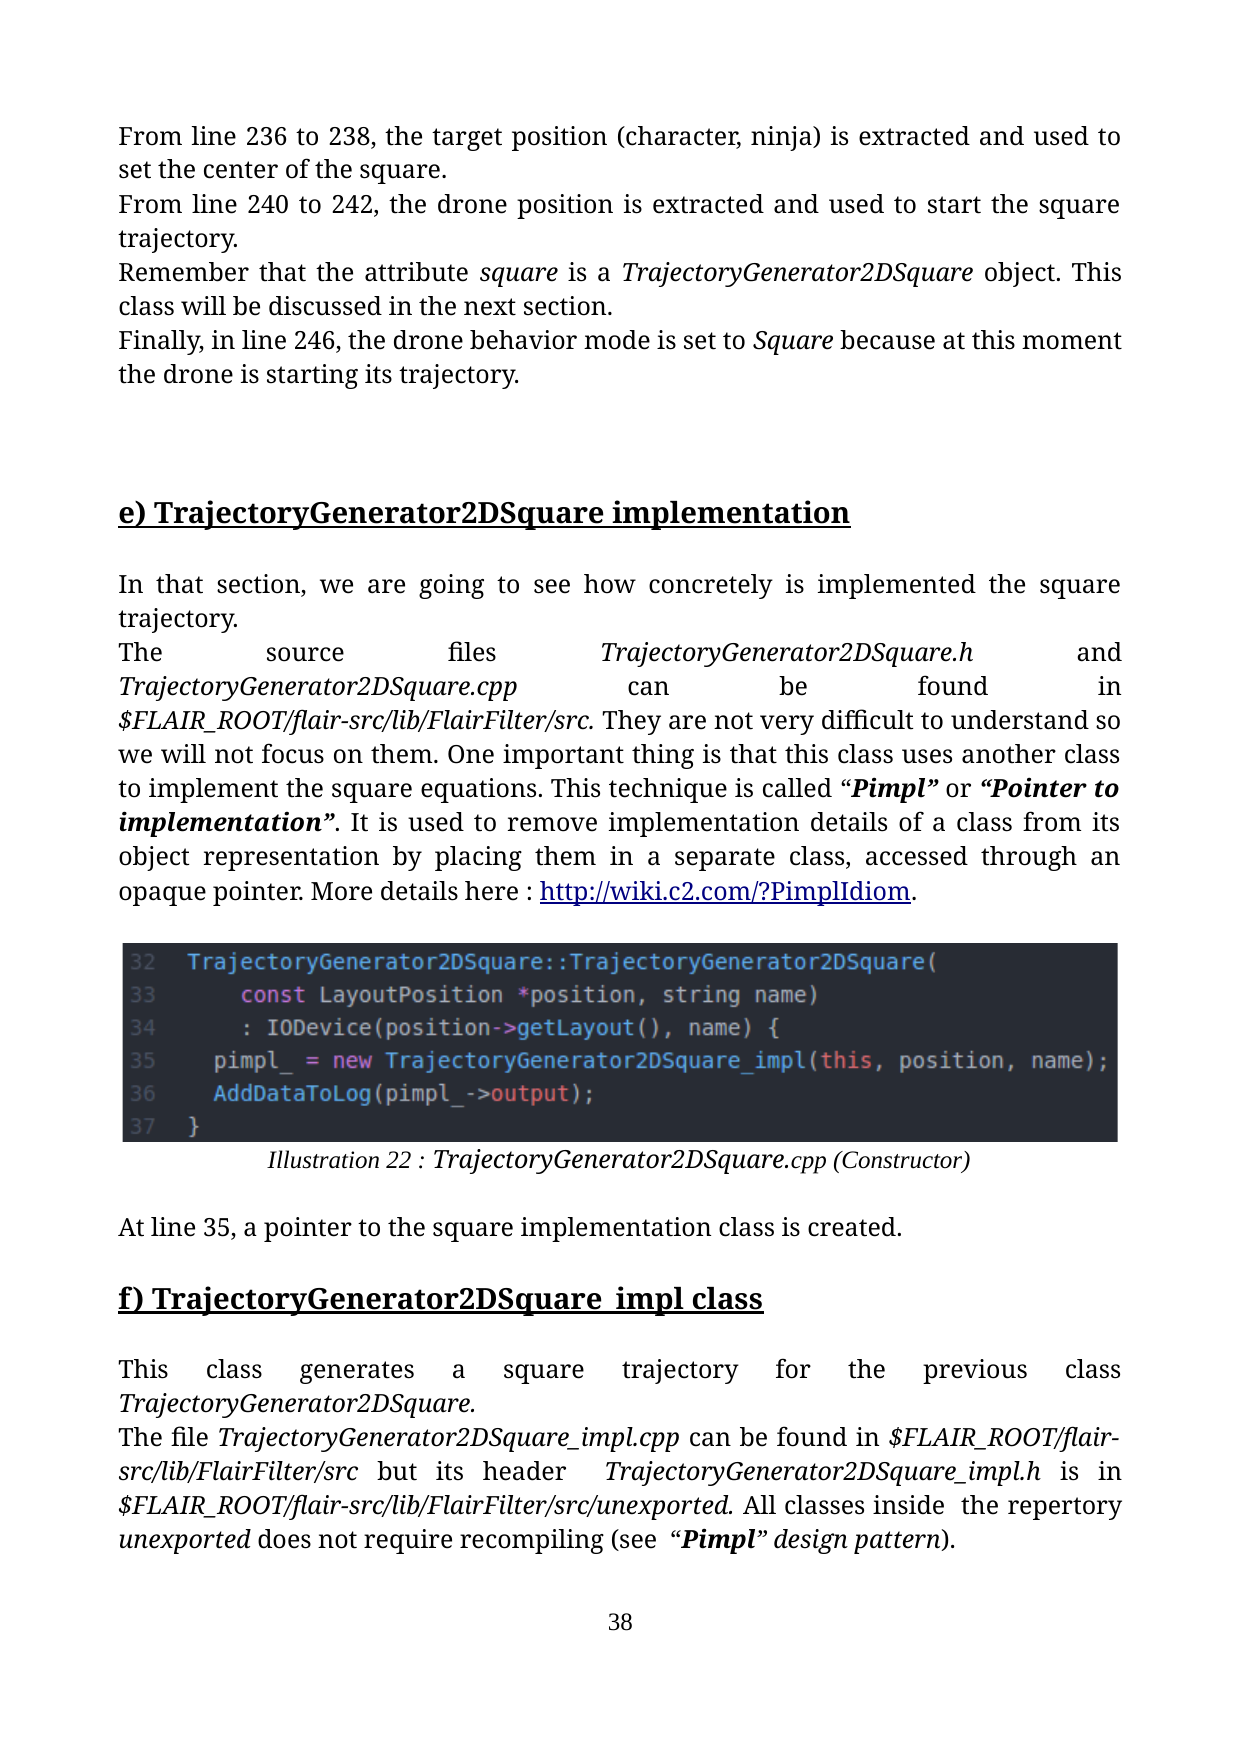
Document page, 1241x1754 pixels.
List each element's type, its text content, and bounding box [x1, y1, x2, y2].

text From line 236 to 238, the target position (character, ninja) is extracted and used to set the center of the square. [118, 118, 1122, 186]
text Finally, in line 246, the drone behavior mode is set to Square because at this moment the drone is starting its trajectory. [118, 322, 1122, 391]
text The file TrajectoryGenerator2DSquare_impl.cpp can be found in $FLAIR_ROOT/flair-src/lib/FlairFilter/src but its header TrajectoryGenerator2DSquare_impl.h is in $FLAIR_ROOT/flair-src/lib/FlairFilter/src/unexported. All classes inside the repertory unexported does not require recompiling (see “Pimpl” design pattern). [118, 1420, 1122, 1556]
text f) TrajectoryGenerator2DSquare_impl class [118, 1278, 1122, 1318]
picture [122, 943, 1118, 1142]
text From line 240 to 242, the drone position is extracted and used to start the square trajectory. [118, 186, 1122, 254]
text Remember that the attribute square is a TrajectoryGenerator2DSquare object. This class will be discussed in the next section. [118, 254, 1122, 322]
text At line 35, a pointer to the square implementation class is created. [118, 1210, 1122, 1244]
text Illustration 22 : TrajectoryGenerator2DSquare.cpp (Constructor) [123, 1142, 1118, 1176]
text In that section, we are going to see how concretely is implemented the square trajectory. [118, 567, 1122, 635]
text The source files TrajectoryGenerator2DSquare.h and TrajectoryGenerator2DSquare.cpp can be found in $FLAIR_ROOT/flair-src/lib/FlairFilter/src. They are not very difficult to understand so we will not focus on them. One important thing is that this class uses another class to implement the square equations. This technique is called “Pimpl” or “Pointer to implementation”. It is used to remove implementation details of a class from its object representation by placing them in a separate class, accessed through an opaque pointer. More details here : http://wiki.c2.com/?PimplIdiom. [118, 635, 1122, 907]
text e) TrajectoryGenerator2DSquare implementation [118, 493, 1122, 532]
text This class generates a square trajectory for the previous class TrajectoryGenerator2DSquare. [118, 1352, 1122, 1420]
